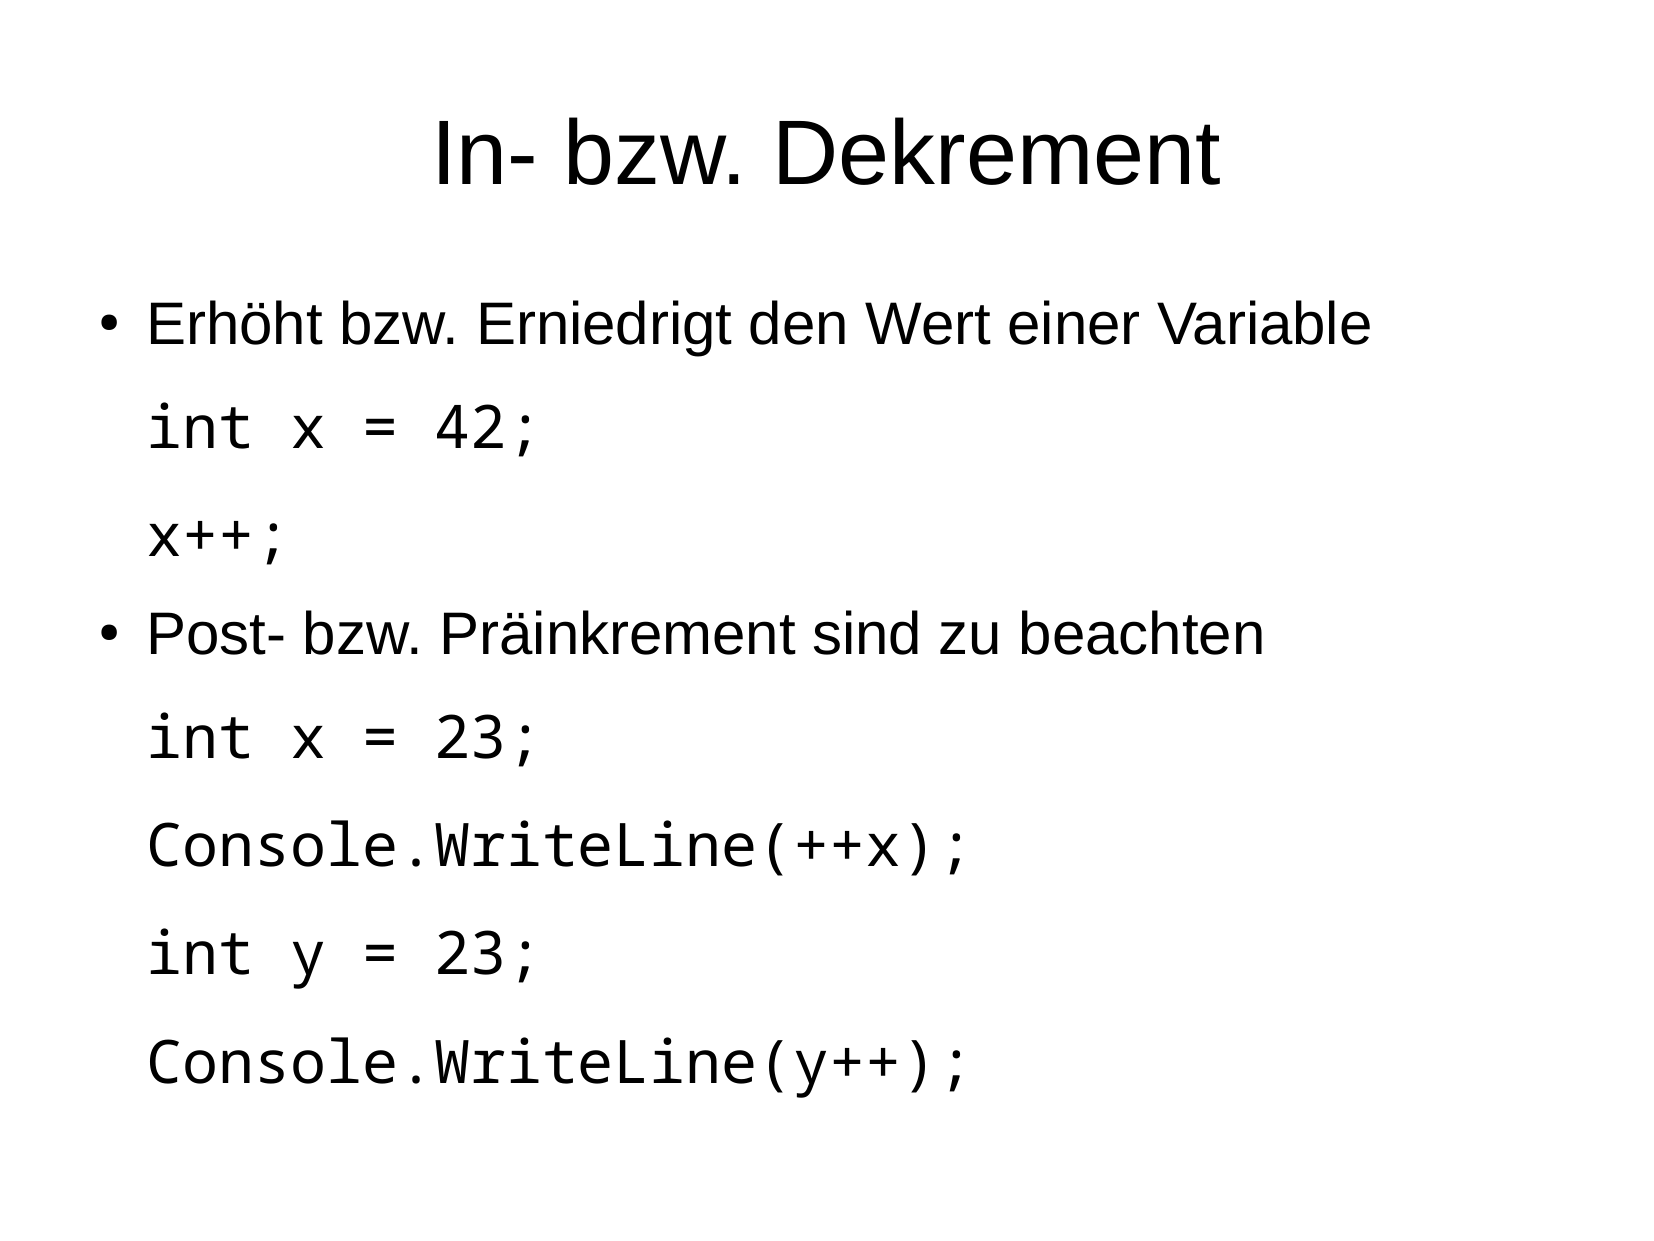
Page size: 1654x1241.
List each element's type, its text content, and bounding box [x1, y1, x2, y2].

title In- bzw. Dekrement [82, 49, 1571, 257]
list Erhöht bzw. Erniedrigt den Wert einer Variable int x = 42; x++; Post- bzw. Präinkrement sind zu beachten int x = 23; Console.WriteLine(++x); int y = 23; Console.WriteLine(y++); [82, 290, 1571, 1109]
